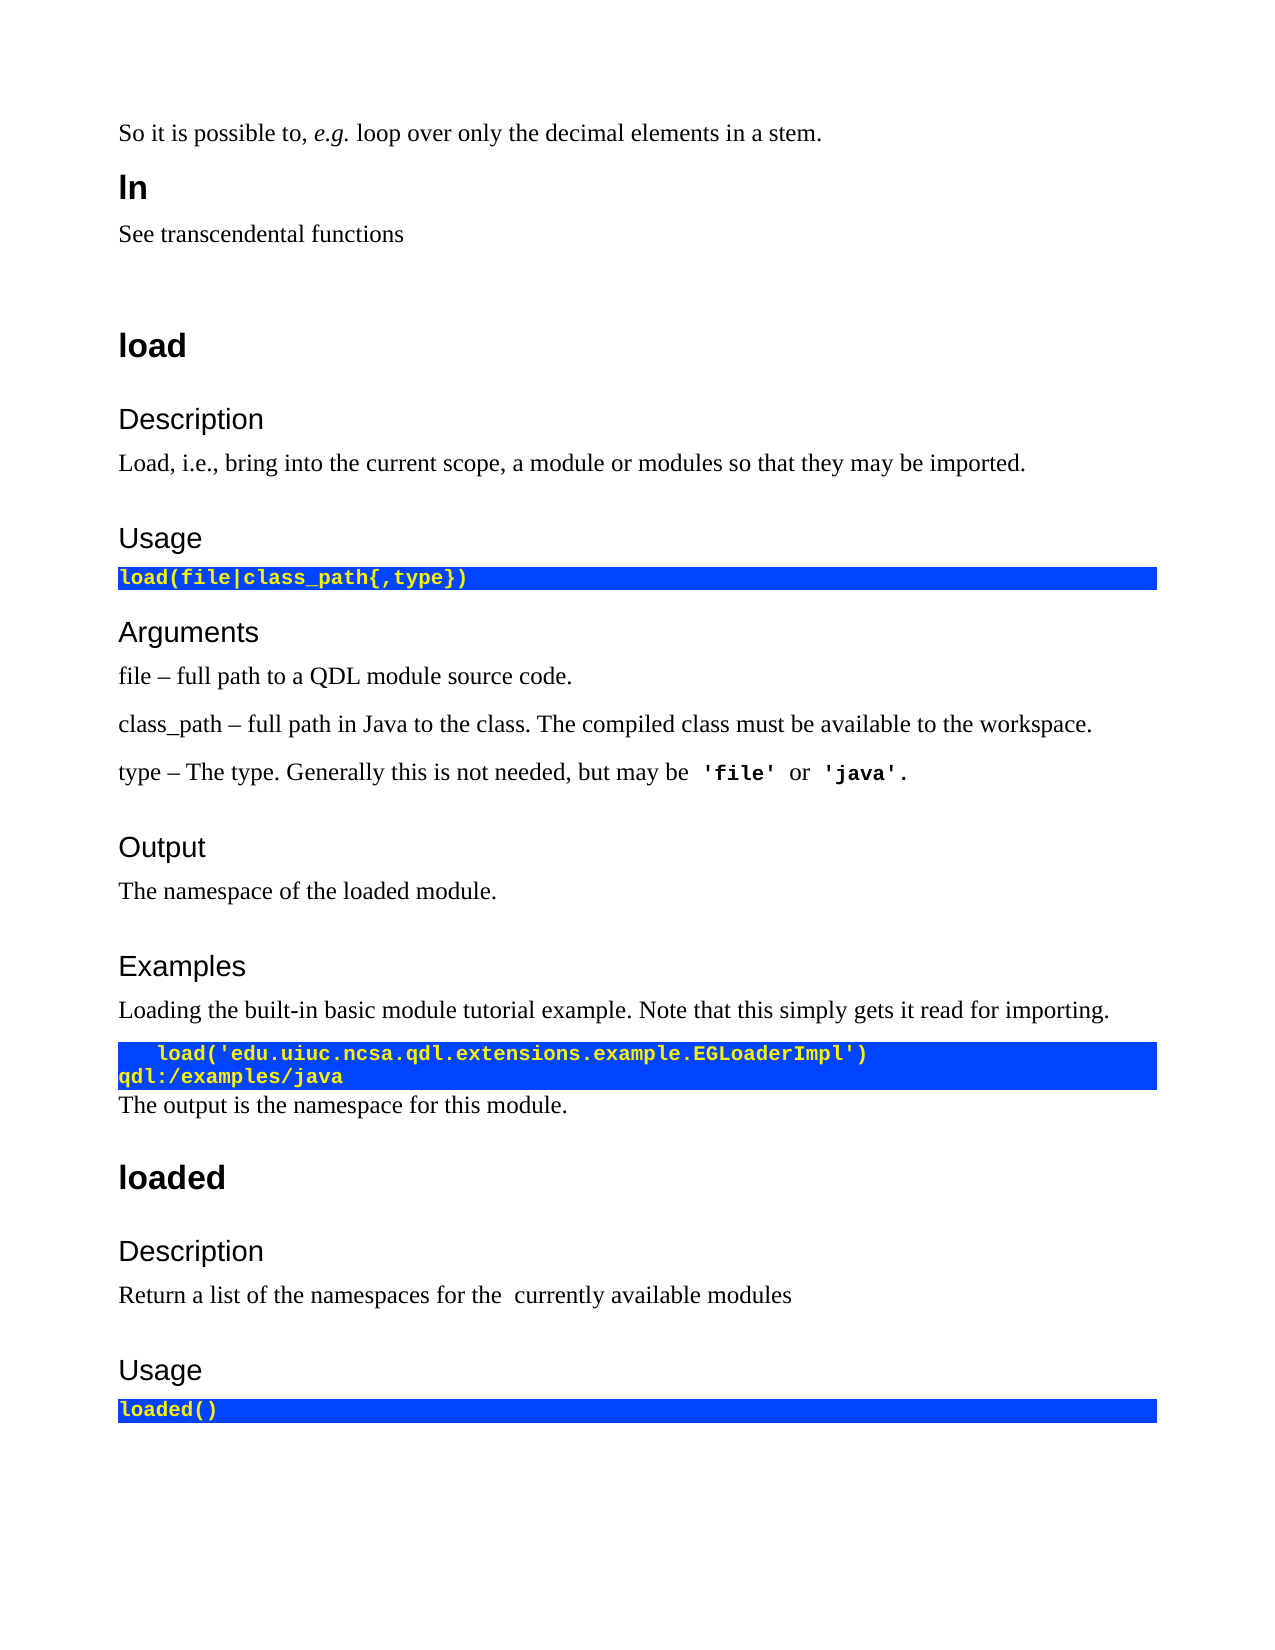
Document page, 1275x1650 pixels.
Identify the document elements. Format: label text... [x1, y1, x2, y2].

text loaded() [118, 1399, 1157, 1423]
text The output is the namespace for this module. [118, 1090, 1157, 1118]
text See transcendental functions [118, 219, 1157, 248]
subtitle Usage [118, 1353, 1157, 1387]
text Load, i.e., bring into the current scope, a module or modules so that they may be imported. [118, 448, 1157, 477]
text file – full path to a QDL module source code. [118, 661, 1157, 690]
subtitle load [118, 287, 1157, 364]
text Loading the built-in basic module tutorial example. Note that this simply gets it read for importing. [118, 995, 1157, 1024]
text load('edu.uiuc.ncsa.qdl.extensions.example.EGLoaderImpl') qdl:/examples/java [118, 1042, 1157, 1090]
subtitle Description [118, 1234, 1157, 1268]
subtitle Arguments [118, 615, 1157, 649]
text The namespace of the loaded module. [118, 876, 1157, 905]
subtitle Examples [118, 949, 1157, 982]
subtitle ln [118, 168, 1157, 206]
text Return a list of the namespaces for the currently available modules [118, 1280, 1157, 1309]
subtitle Usage [118, 521, 1157, 554]
subtitle Description [118, 402, 1157, 436]
text class_path – full path in Java to the class. The compiled class must be available to the workspace. [118, 709, 1157, 738]
text So it is possible to, e.g. loop over only the decimal elements in a stem. [118, 118, 1157, 147]
text type – The type. Generally this is not needed, but may be 'file' or 'java'. [118, 757, 1157, 786]
subtitle Output [118, 830, 1157, 864]
subtitle loaded [118, 1158, 1157, 1197]
text load(file|class_path{,type}) [118, 567, 1157, 590]
